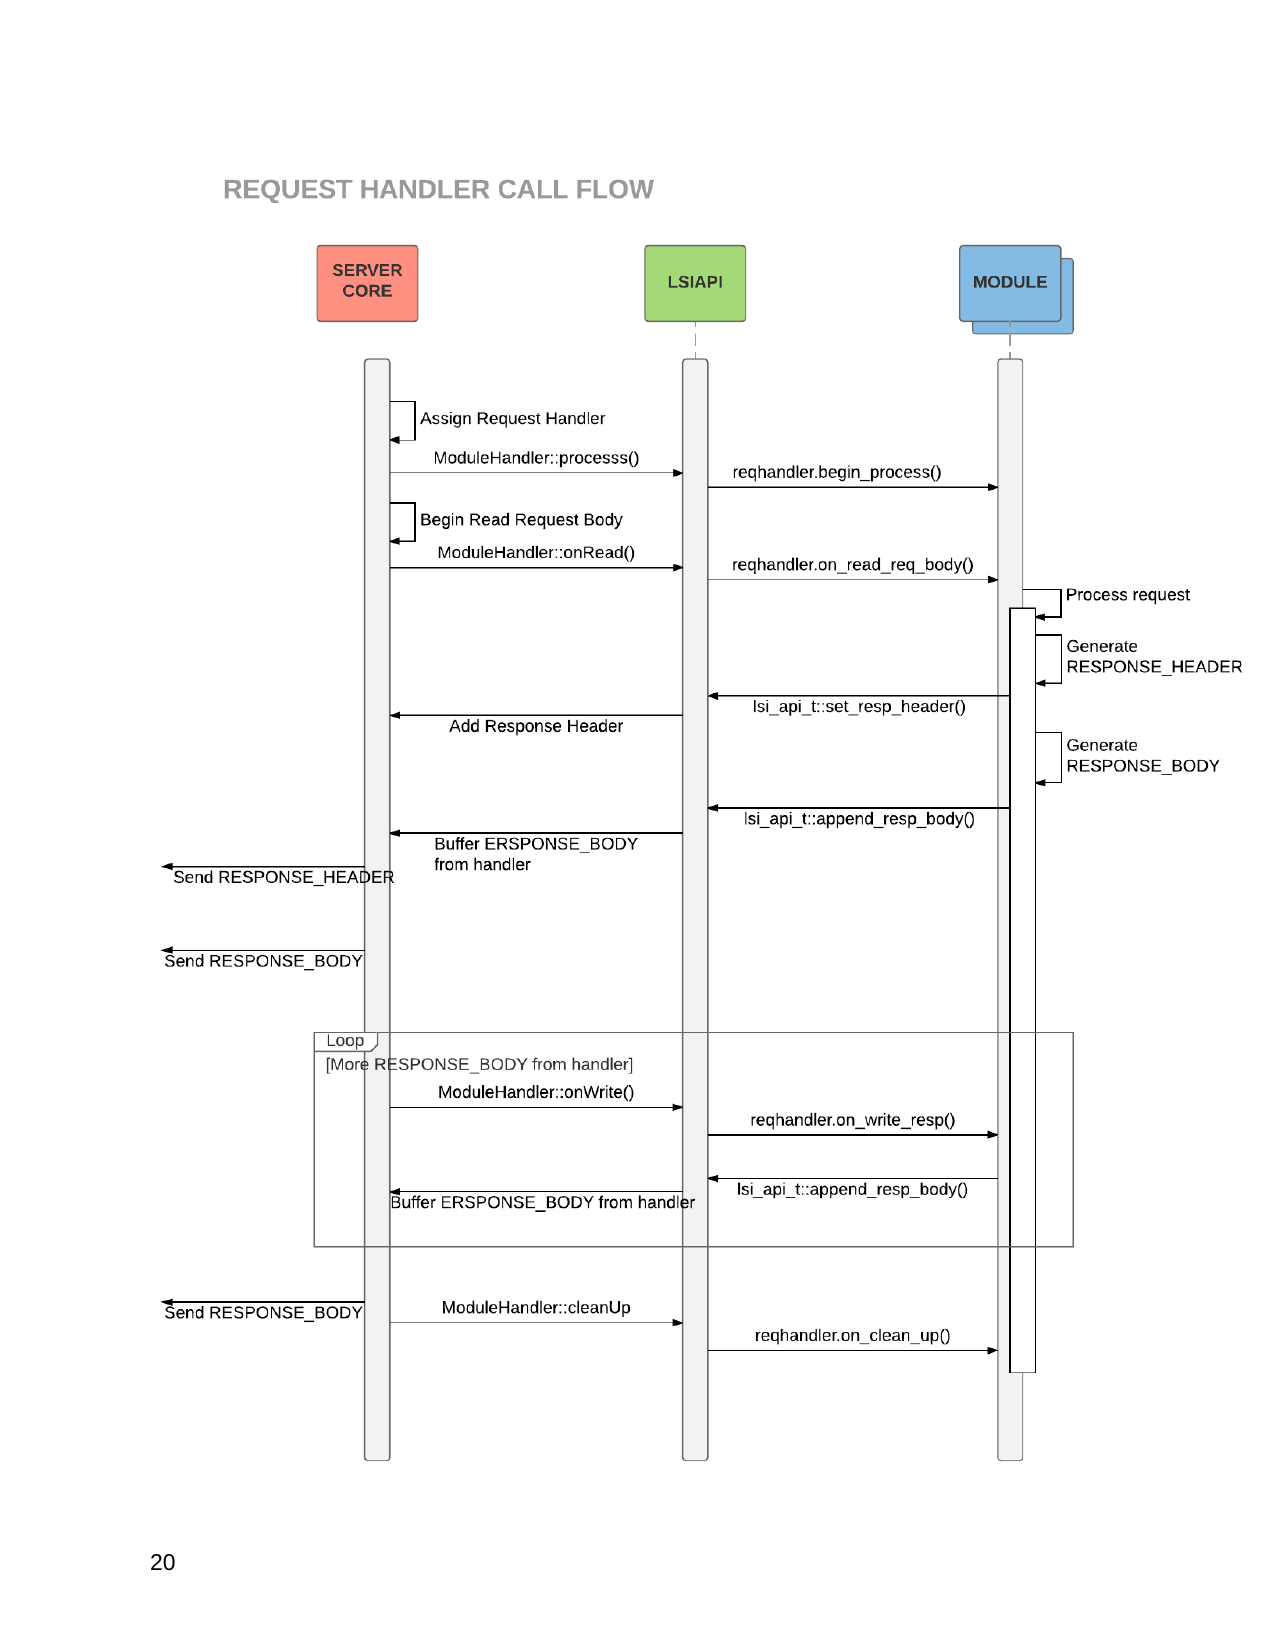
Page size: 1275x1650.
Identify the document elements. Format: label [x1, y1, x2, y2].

picture [150, 150, 1250, 1501]
